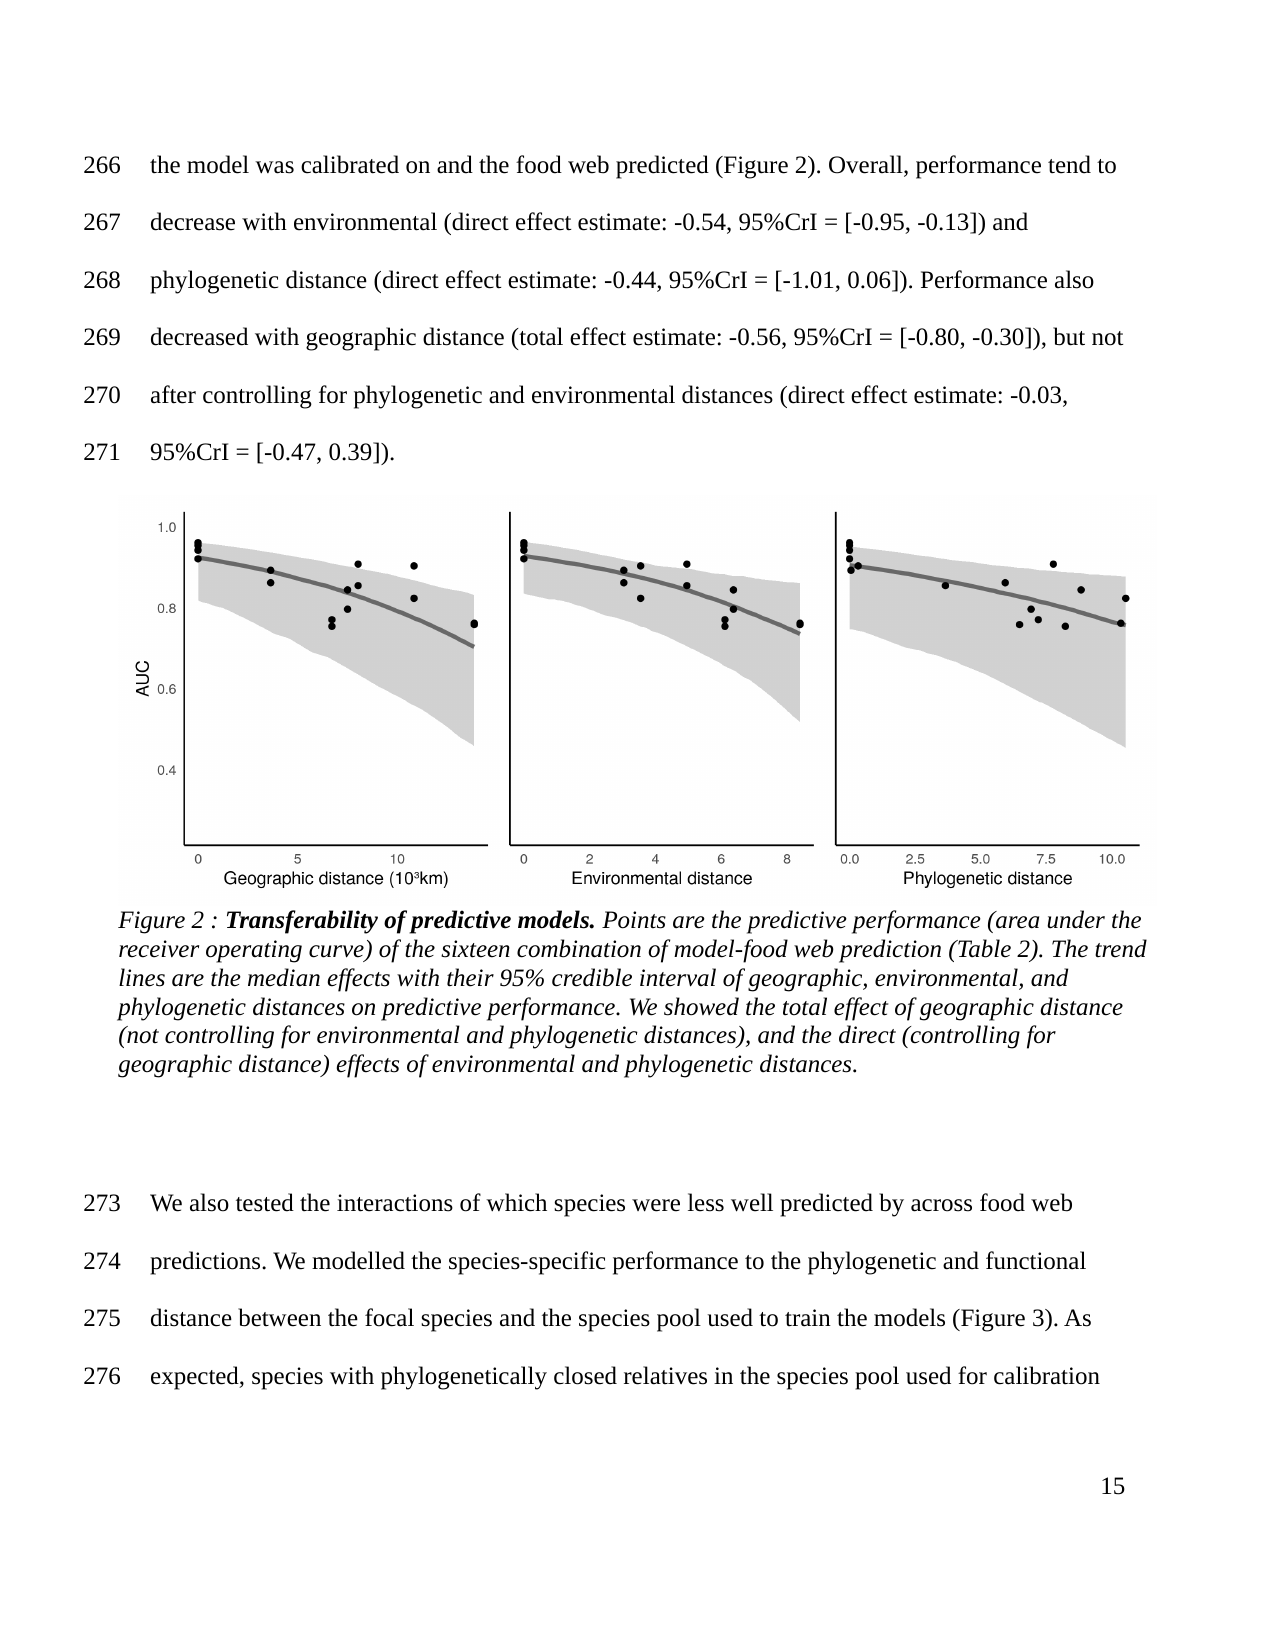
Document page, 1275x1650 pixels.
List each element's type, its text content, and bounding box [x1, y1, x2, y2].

text We also tested the interactions of which species were less well predicted by across food web predictions. We modelled the species-specific performance to the phylogenetic and functional distance between the focal species and the species pool used to train the models (Figure 3). As expected, species with phylogenetically closed relatives in the species pool used for calibration [150, 1188, 1125, 1389]
text Figure 2 : Transferability of predictive models. Points are the predictive performance (area under the receiver operating curve) of the sixteen combination of model-food web prediction (Table 2). The trend lines are the median effects with their 95% credible interval of geographic, environmental, and phylogenetic distances on predictive performance. We showed the total effect of geographic distance (not controlling for environmental and phylogenetic distances), and the direct (controlling for geographic distance) effects of environmental and phylogenetic distances. [118, 906, 1157, 1078]
text the model was calibrated on and the food web predicted (Figure 2). Overall, performance tend to decrease with environmental (direct effect estimate: -0.54, 95%CrI = [-0.95, -0.13]) and phylogenetic distance (direct effect estimate: -0.44, 95%CrI = [-1.01, 0.06]). Performance also decreased with geographic distance (total effect estimate: -0.56, 95%CrI = [-0.80, -0.30]), but not after controlling for phylogenetic and environmental distances (direct effect estimate: -0.03, 95%CrI = [-0.47, 0.39]). [150, 150, 1125, 466]
picture [118, 495, 1157, 906]
